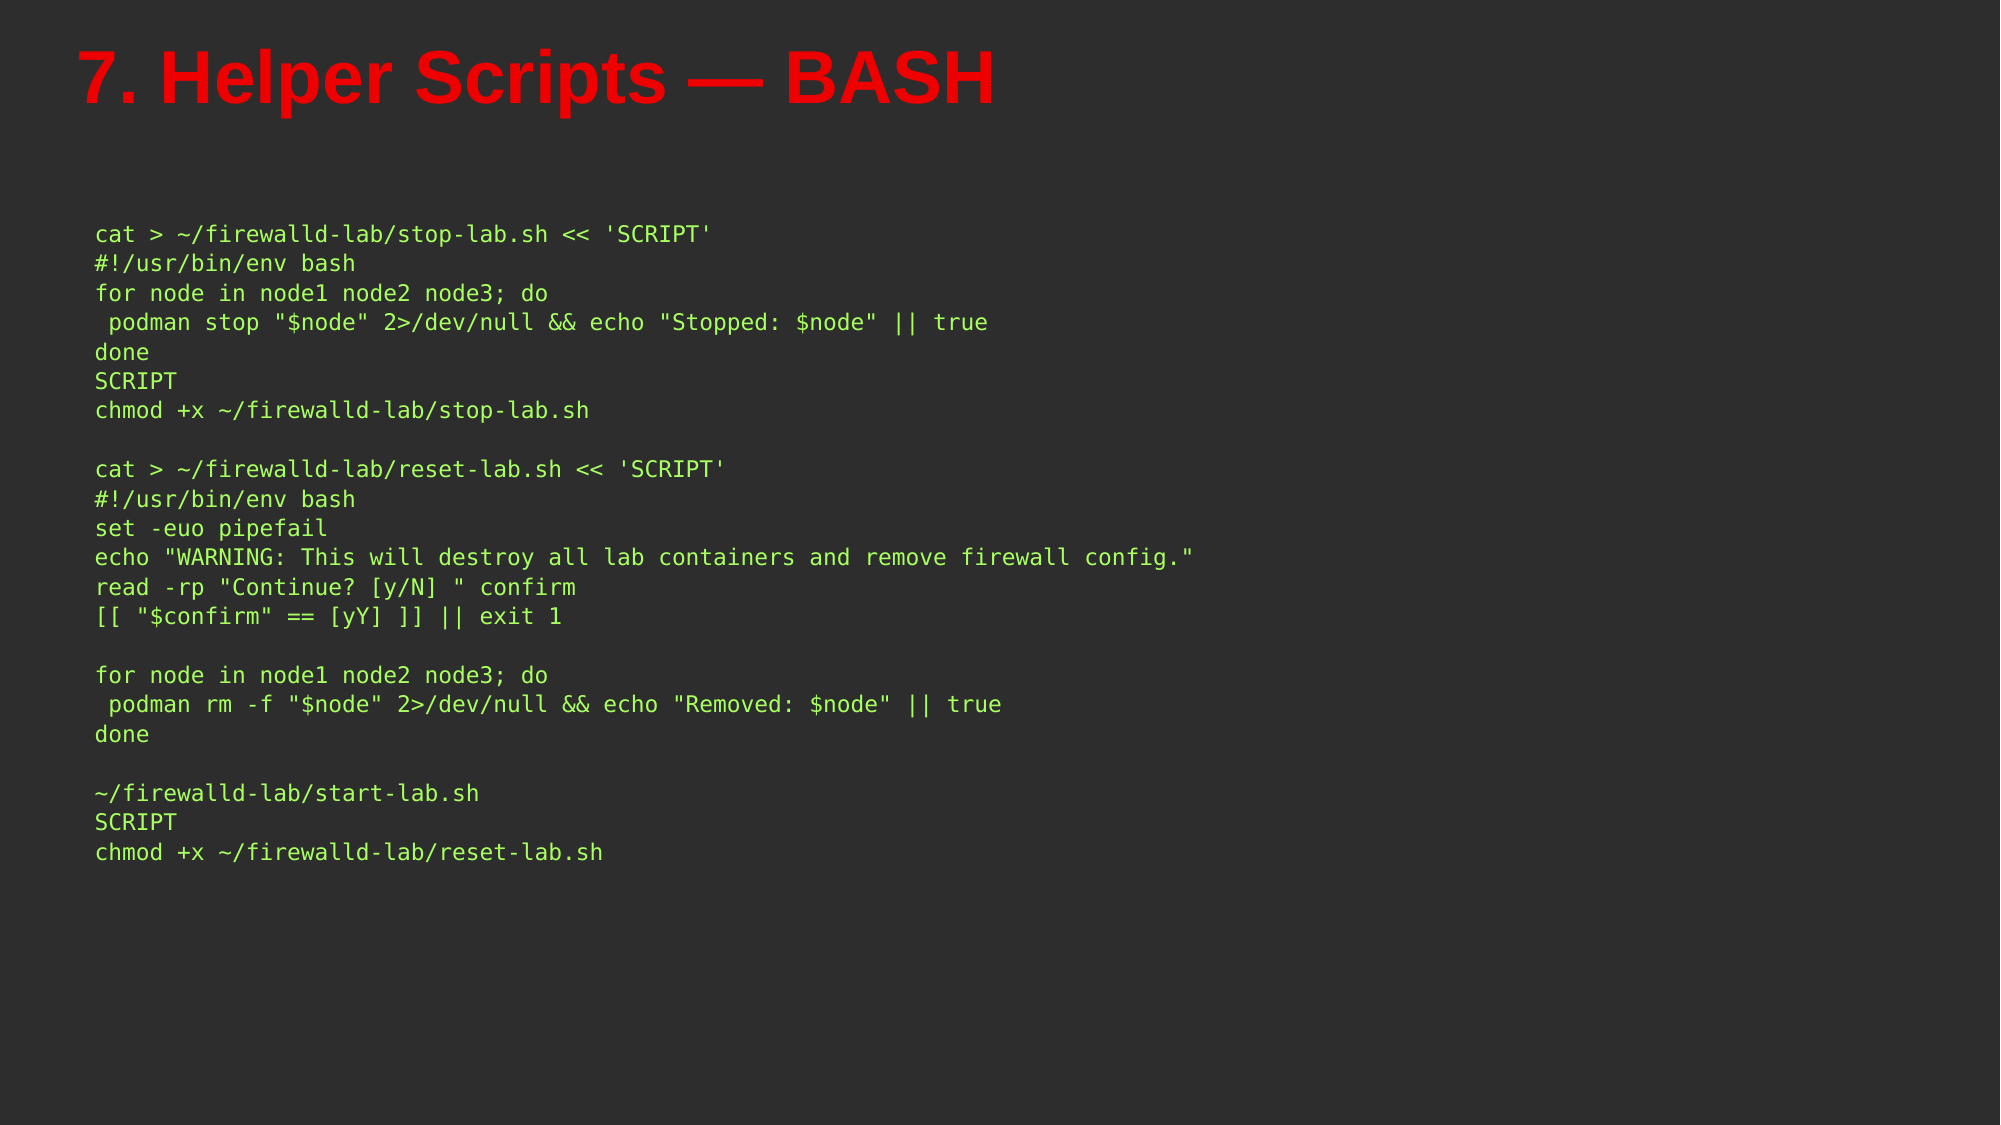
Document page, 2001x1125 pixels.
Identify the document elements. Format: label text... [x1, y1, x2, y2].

text_box cat > ~/firewalld-lab/stop-lab.sh << 'SCRIPT' #!/usr/bin/env bash for node in node1 node2 node3; do podman stop "$node" 2>/dev/null && echo "Stopped: $node" || true done SCRIPT chmod +x ~/firewalld-lab/stop-lab.sh cat > ~/firewalld-lab/reset-lab.sh << 'SCRIPT' #!/usr/bin/env bash set -euo pipefail echo "WARNING: This will destroy all lab containers and remove firewall config." read -rp "Continue? [y/N] " confirm [[ "$confirm" == [yY] ]] || exit 1 for node in node1 node2 node3; do podman rm -f "$node" 2>/dev/null && echo "Removed: $node" || true done ~/firewalld-lab/start-lab.sh SCRIPT chmod +x ~/firewalld-lab/reset-lab.sh [59, 194, 1942, 1093]
text_box 7. Helper Scripts — BASH [59, 23, 1942, 178]
